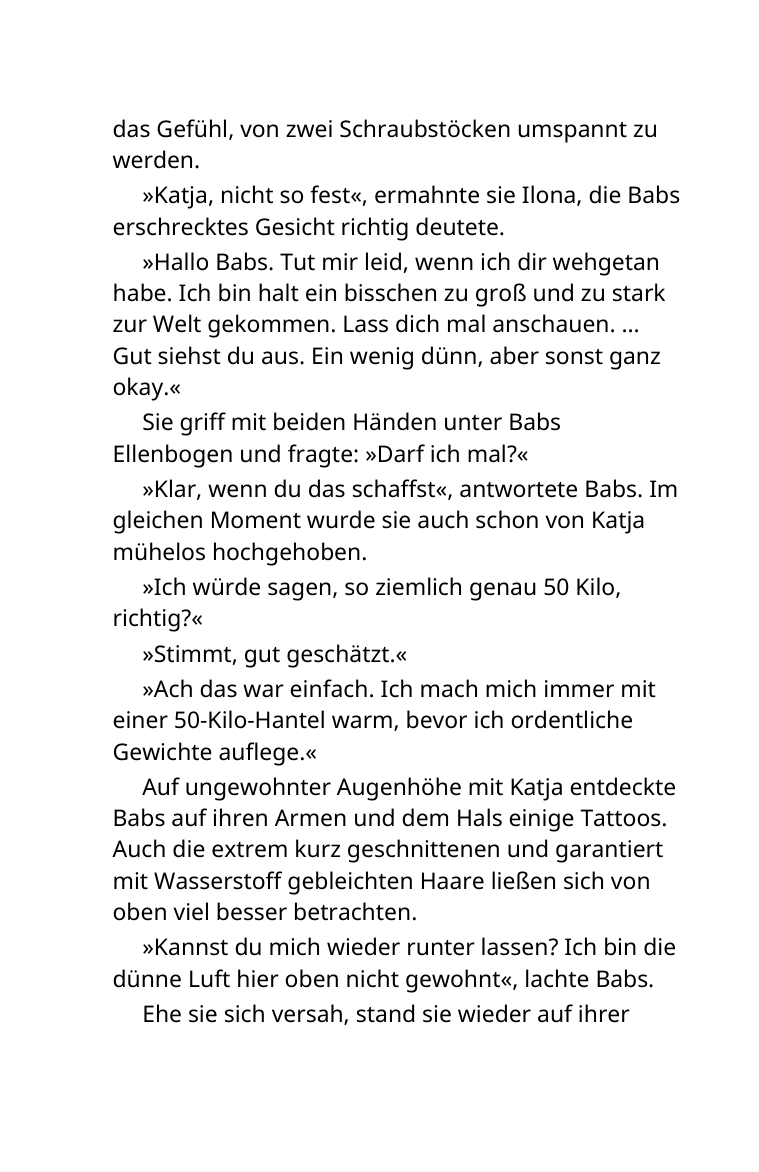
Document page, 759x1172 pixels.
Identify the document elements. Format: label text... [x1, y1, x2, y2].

text »Stimmt, gut geschätzt.« [112, 637, 684, 669]
text »Katja, nicht so fest«, ermahnte sie Ilona, die Babs erschrecktes Gesicht richtig deutete. [112, 179, 684, 242]
text »Hallo Babs. Tut mir leid, wenn ich dir wehgetan habe. Ich bin halt ein bisschen zu groß und zu stark zur Welt gekommen. Lass dich mal anschauen. … Gut siehst du aus. Ein wenig dünn, aber sonst ganz okay.« [112, 246, 684, 402]
text Sie griff mit beiden Händen unter Babs Ellenbogen und fragte: »Darf ich mal?« [112, 406, 684, 469]
text Ehe sie sich versah, stand sie wieder auf ihrer [112, 998, 684, 1029]
text »Ich würde sagen, so ziemlich genau 50 Kilo, richtig?« [112, 571, 684, 633]
text Auf ungewohnter Augenhöhe mit Katja entdeckte Babs auf ihren Armen und dem Hals einige Tattoos. Auch die extrem kurz geschnittenen und garantiert mit Wasserstoff gebleichten Haare ließen sich von oben viel besser betrachten. [112, 771, 684, 927]
text »Ach das war einfach. Ich mach mich immer mit einer 50-Kilo-Hantel warm, bevor ich ordentliche Gewichte auflege.« [112, 673, 684, 767]
text das Gefühl, von zwei Schraubstöcken umspannt zu werden. [112, 112, 684, 175]
text »Klar, wenn du das schaffst«, antwortete Babs. Im gleichen Moment wurde sie auch schon von Katja mühelos hochgehoben. [112, 473, 684, 567]
text »Kannst du mich wieder runter lassen? Ich bin die dünne Luft hier oben nicht gewohnt«, lachte Babs. [112, 931, 684, 994]
